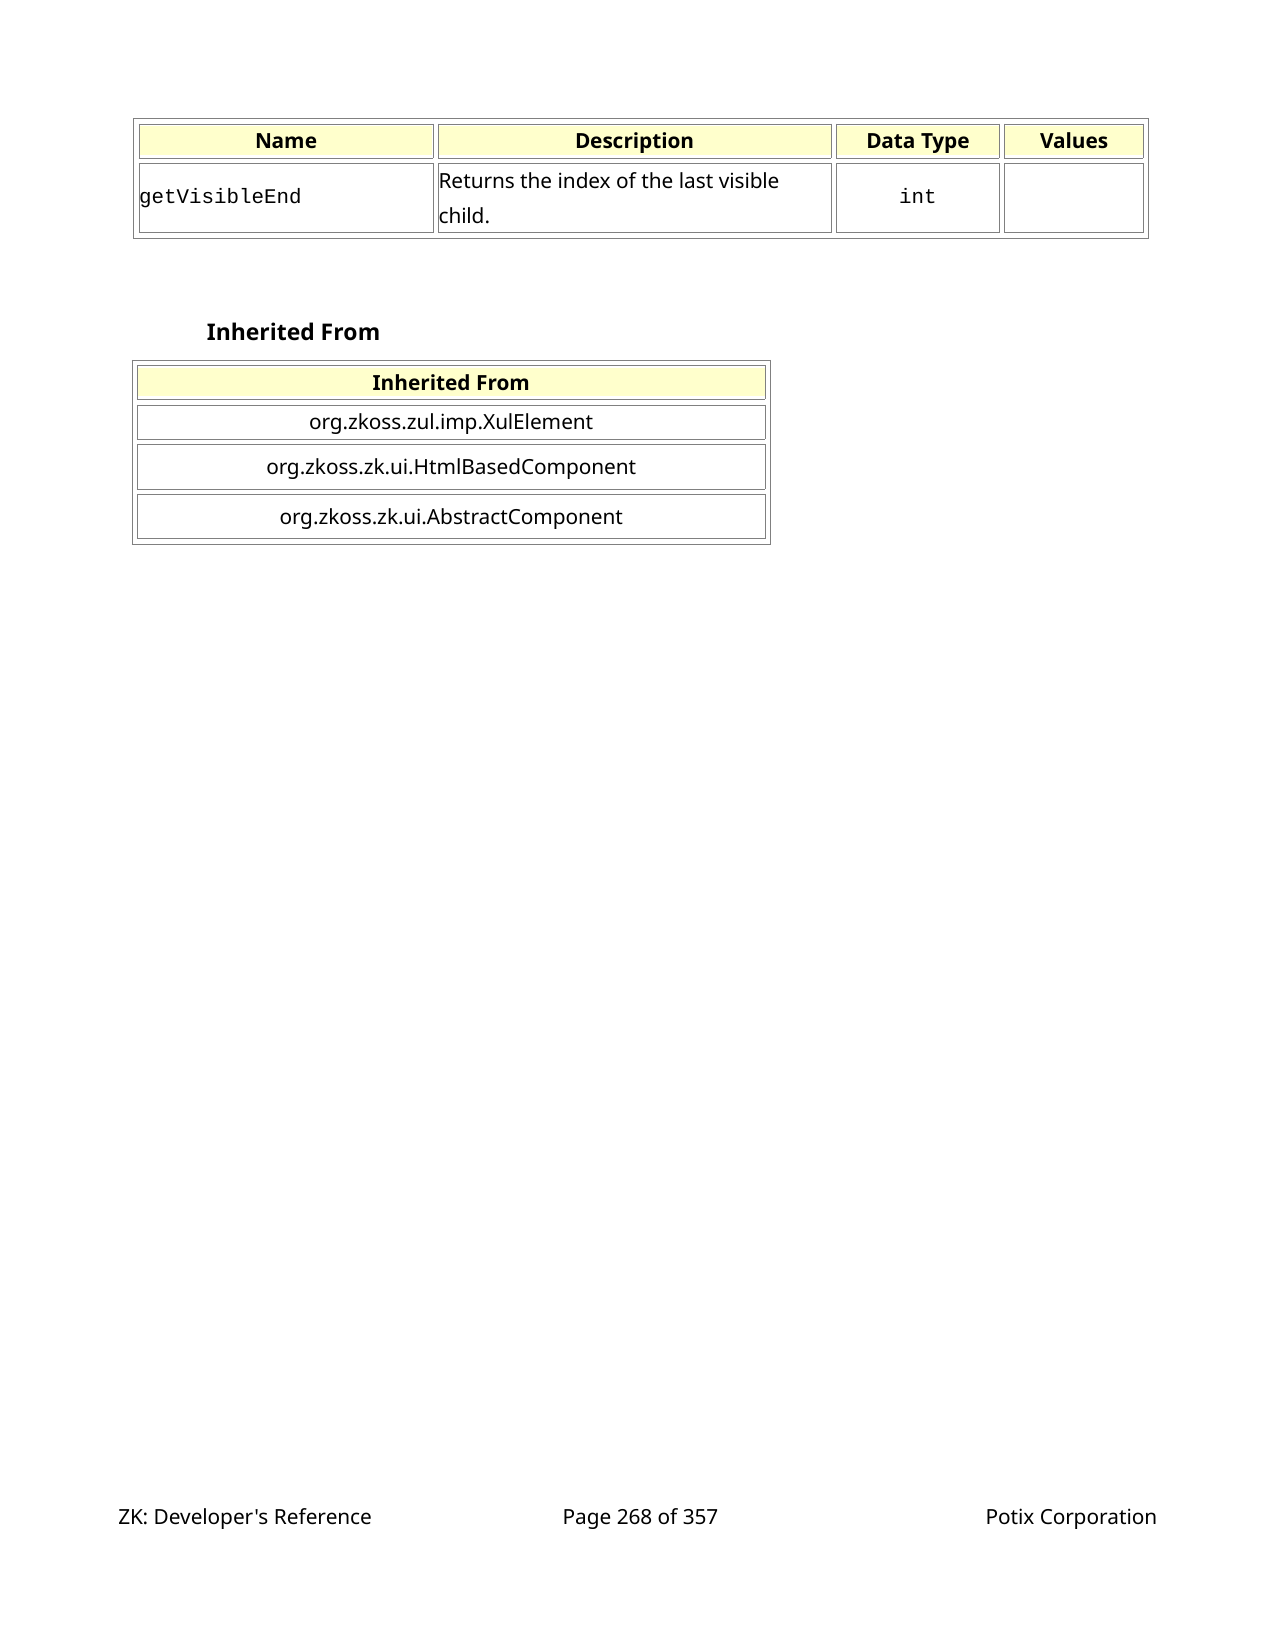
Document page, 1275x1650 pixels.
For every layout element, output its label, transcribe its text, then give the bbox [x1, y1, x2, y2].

table_header Description [435, 119, 833, 158]
table_cell [1005, 164, 1143, 232]
table_header Data Type [834, 119, 1002, 158]
table_cell [1002, 158, 1146, 232]
table_cell int [834, 158, 1002, 232]
table_header Name [136, 119, 435, 158]
table_cell org.zkoss.zul.imp.XulElement [134, 399, 768, 439]
table_cell org.zkoss.zk.ui.HtmlBasedComponent [134, 439, 768, 488]
table_cell org.zkoss.zk.ui.AbstractComponent [134, 489, 768, 538]
table_header Inherited From [134, 361, 768, 399]
table_cell Returns the index of the last visible child. [435, 158, 833, 232]
table_header Values [1002, 119, 1146, 158]
subtitle Inherited From [207, 316, 1157, 347]
table_cell getVisibleEnd [136, 158, 435, 232]
